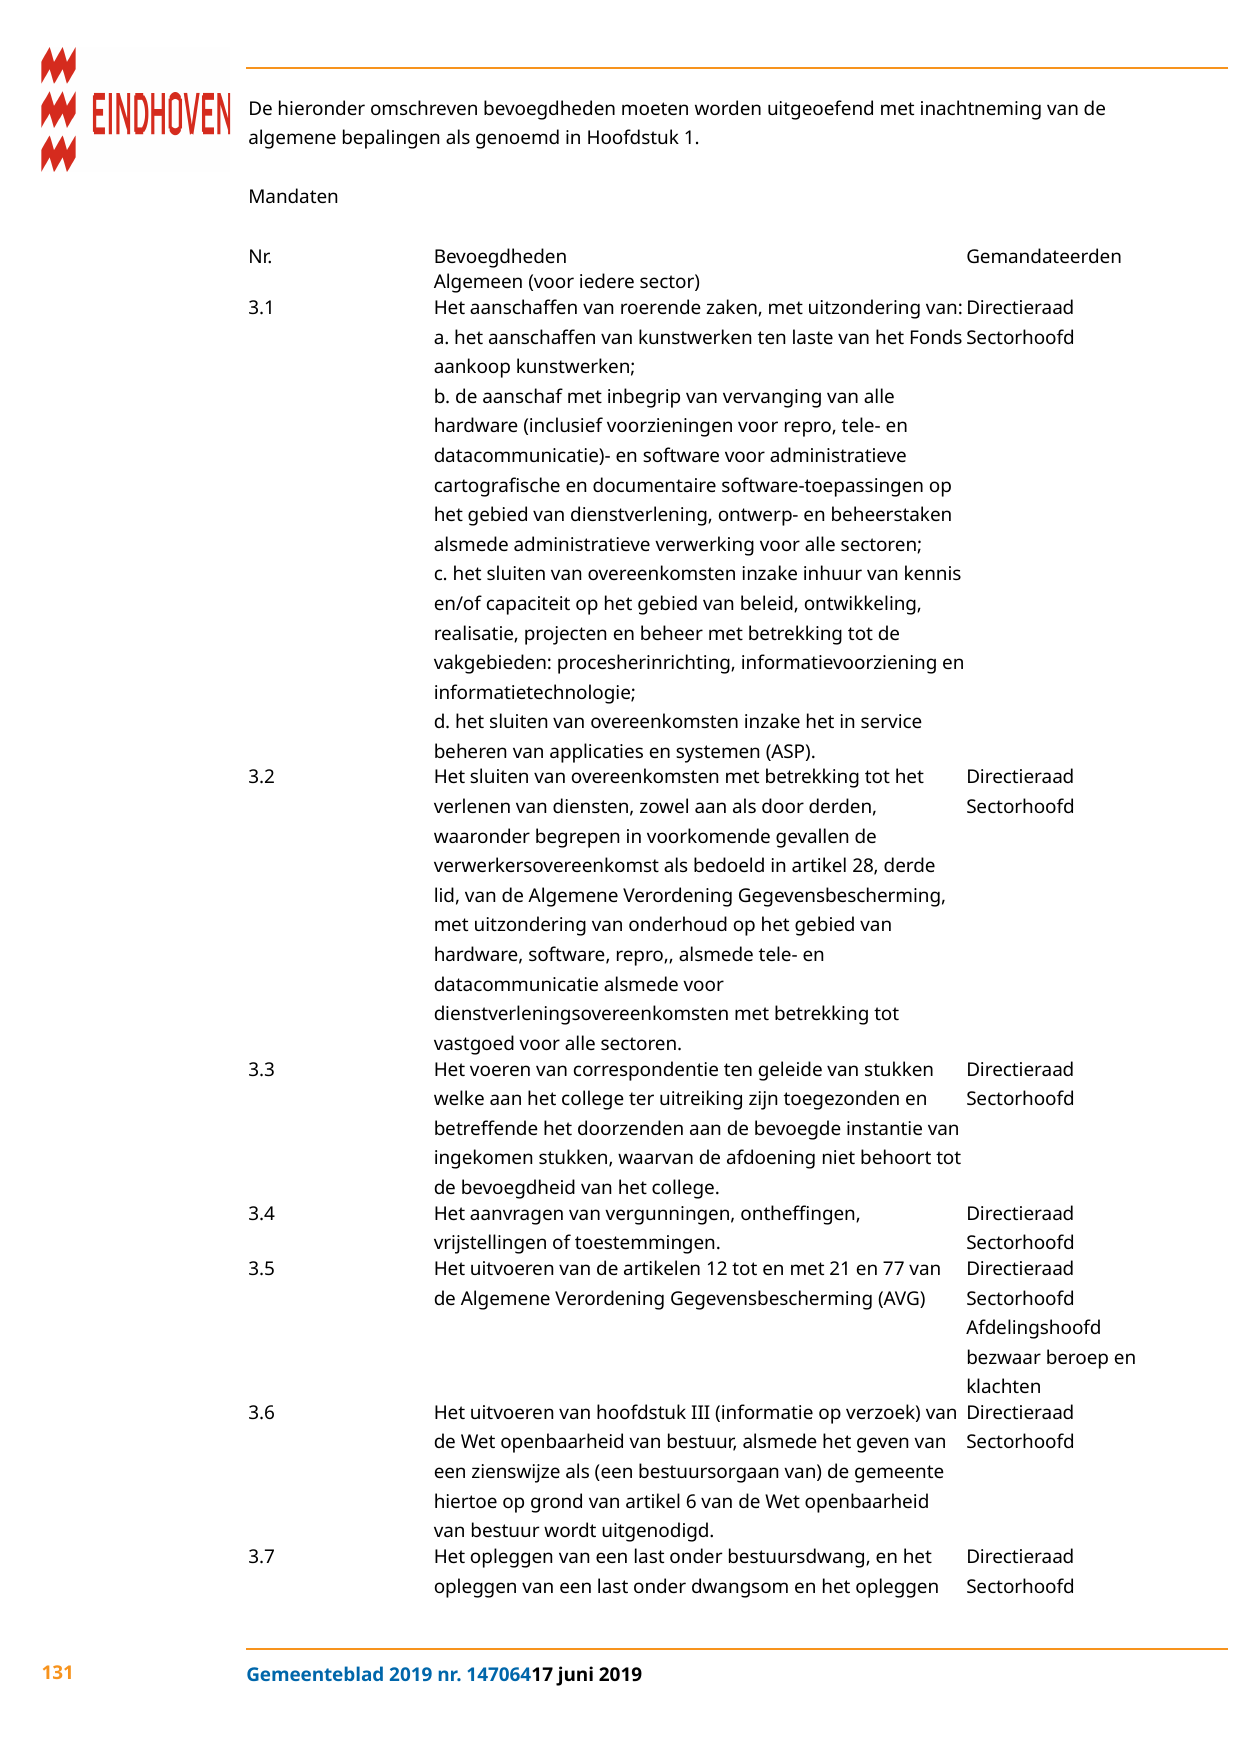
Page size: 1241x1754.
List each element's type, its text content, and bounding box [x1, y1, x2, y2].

table_cell Het aanvragen van vergunningen, ontheffingen, vrijstellingen of toestemmingen. [434, 1200, 966, 1255]
table_cell Het aanschaffen van roerende zaken, met uitzondering van: a. het aanschaffen van kunstwerken ten laste van het Fonds aankoop kunstwerken; b. de aanschaf met inbegrip van vervanging van alle hardware (inclusief voorzieningen voor repro, tele- en datacommunicatie)- en software voor administratieve cartografische en documentaire software-toepassingen op het gebied van dienstverlening, ontwerp- en beheerstaken alsmede administratieve verwerking voor alle sectoren; c. het sluiten van overeenkomsten inzake inhuur van kennis en/of capaciteit op het gebied van beleid, ontwikkeling, realisatie, projecten en beheer met betrekking tot de vakgebieden: procesherinrichting, informatievoorziening en informatietechnologie; d. het sluiten van overeenkomsten inzake het in service beheren van applicaties en systemen (ASP). [434, 294, 966, 764]
table_cell Het uitvoeren van hoofdstuk III (informatie op verzoek) van de Wet openbaarheid van bestuur, alsmede het geven van een zienswijze als (een bestuursorgaan van) de gemeente hiertoe op grond van artikel 6 van de Wet openbaarheid van bestuur wordt uitgenodigd. [434, 1399, 966, 1543]
table_cell 3.4 [248, 1200, 433, 1255]
table_cell 3.3 [248, 1056, 433, 1200]
table_cell Directieraad Sectorhoofd [966, 294, 1152, 764]
table_header Bevoegdheden [434, 243, 966, 268]
table_cell [966, 269, 1152, 294]
table_cell 3.1 [248, 294, 433, 764]
table_cell 3.2 [248, 764, 433, 1056]
table_cell 3.6 [248, 1399, 433, 1543]
table_cell Het sluiten van overeenkomsten met betrekking tot het verlenen van diensten, zowel aan als door derden, waaronder begrepen in voorkomende gevallen de verwerkersovereenkomst als bedoeld in artikel 28, derde lid, van de Algemene Verordening Gegevensbescherming, met uitzondering van onderhoud op het gebied van hardware, software, repro,, alsmede tele- en datacommunicatie alsmede voor dienstverleningsovereenkomsten met betrekking tot vastgoed voor alle sectoren. [434, 764, 966, 1056]
table_cell Het opleggen van een last onder bestuursdwang, en het opleggen van een last onder dwangsom en het opleggen [434, 1543, 966, 1598]
table_cell Directieraad Sectorhoofd [966, 764, 1152, 1056]
table_cell [248, 269, 433, 294]
table_header Nr. [248, 243, 433, 268]
picture [41, 47, 231, 172]
table_cell Directieraad Sectorhoofd [966, 1543, 1152, 1598]
table_cell Algemeen (voor iedere sector) [434, 269, 966, 294]
table_cell Directieraad Sectorhoofd [966, 1056, 1152, 1200]
table_cell 3.7 [248, 1543, 433, 1598]
table_header Gemandateerden [966, 243, 1152, 268]
text Mandaten [248, 183, 1152, 209]
table_cell Directieraad Sectorhoofd [966, 1399, 1152, 1543]
table_cell Directieraad Sectorhoofd [966, 1200, 1152, 1255]
text De hieronder omschreven bevoegdheden moeten worden uitgeoefend met inachtneming van de algemene bepalingen als genoemd in Hoofdstuk 1. [248, 95, 1152, 150]
table_cell Directieraad Sectorhoofd Afdelingshoofd bezwaar beroep en klachten [966, 1255, 1152, 1399]
table_cell 3.5 [248, 1255, 433, 1399]
table_cell Het uitvoeren van de artikelen 12 tot en met 21 en 77 van de Algemene Verordening Gegevensbescherming (AVG) [434, 1255, 966, 1399]
table_cell Het voeren van correspondentie ten geleide van stukken welke aan het college ter uitreiking zijn toegezonden en betreffende het doorzenden aan de bevoegde instantie van ingekomen stukken, waarvan de afdoening niet behoort tot de bevoegdheid van het college. [434, 1056, 966, 1200]
